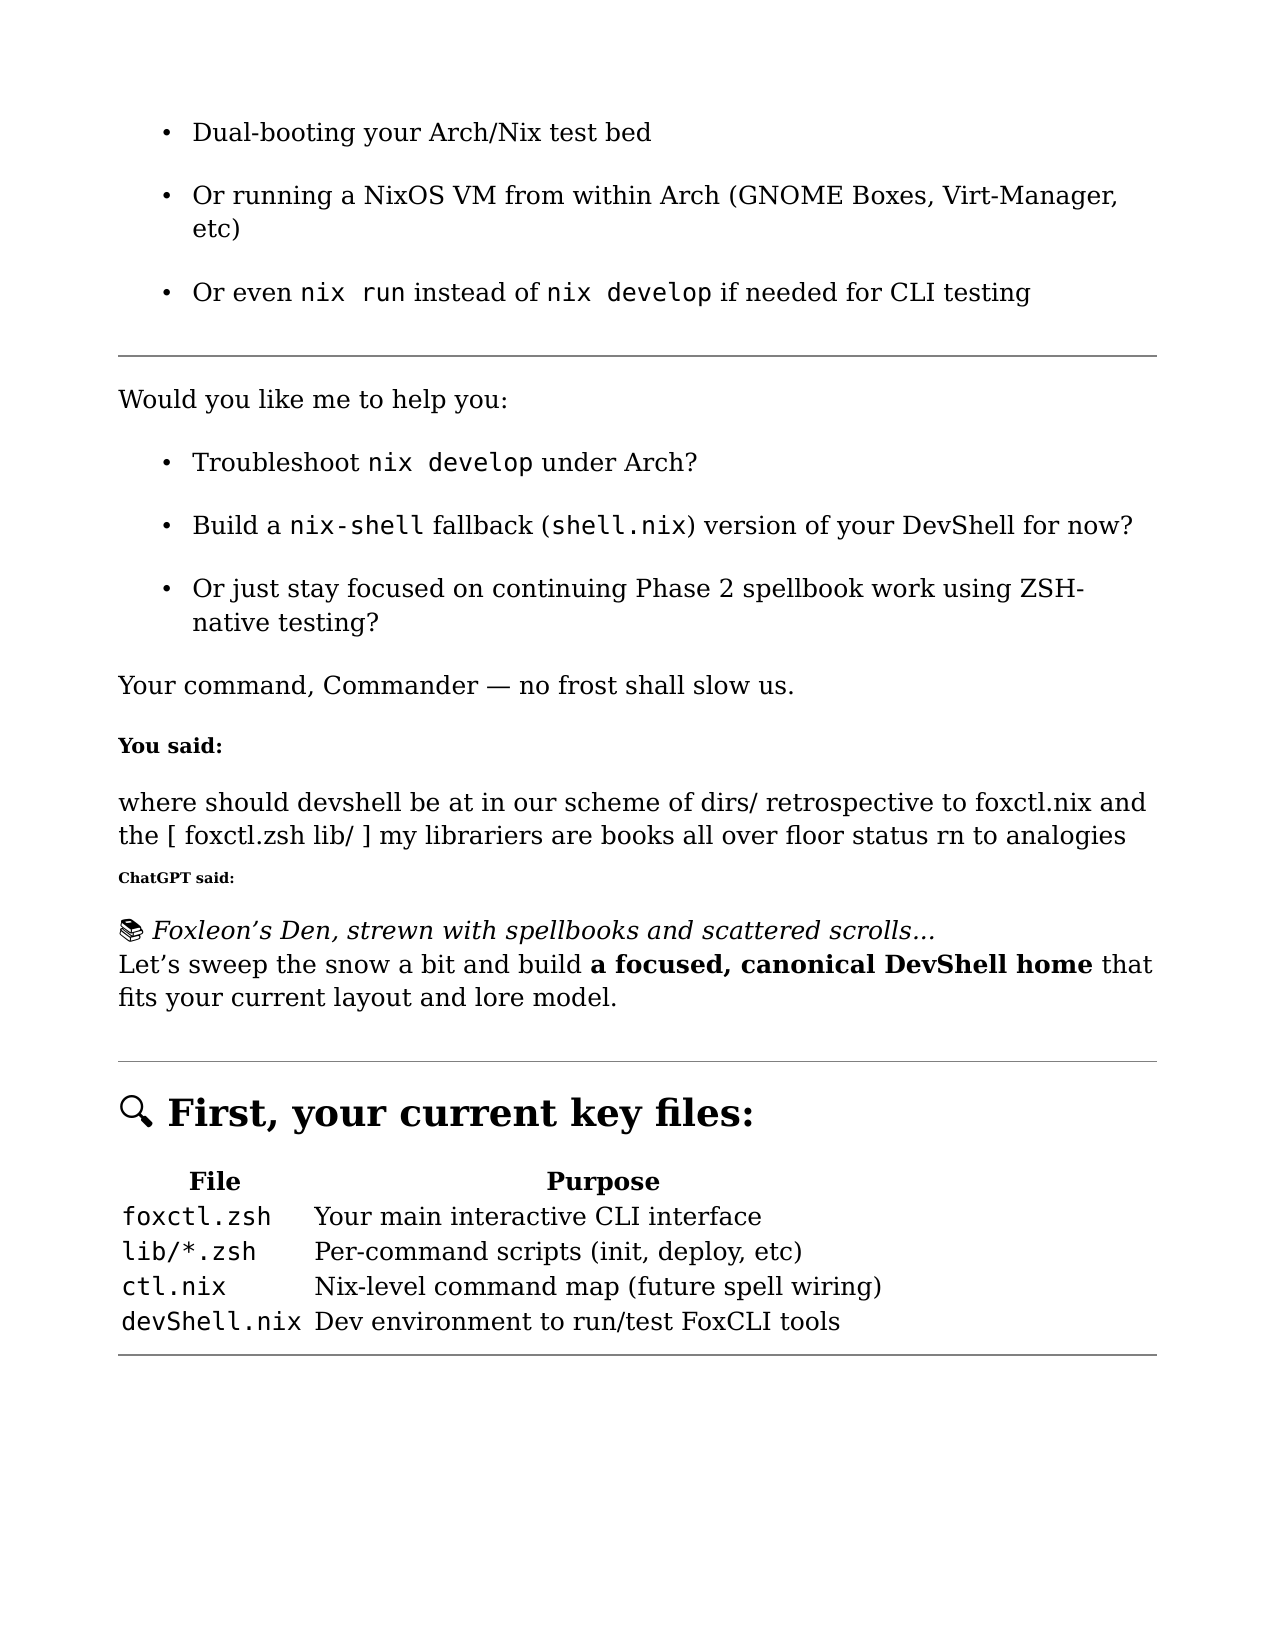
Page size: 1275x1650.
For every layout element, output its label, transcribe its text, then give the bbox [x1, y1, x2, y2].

subtitle 🔍 First, your current key files: [118, 1091, 1157, 1135]
list Or even nix run instead of nix develop if needed for CLI testing [162, 278, 1157, 307]
table_cell Dev environment to run/test FoxCLI tools [311, 1305, 895, 1340]
table_header File [118, 1165, 311, 1200]
table_cell ctl.nix [118, 1270, 311, 1305]
table_cell Per-command scripts (init, deploy, etc) [311, 1235, 895, 1270]
table_header Purpose [311, 1165, 895, 1200]
list Or just stay focused on continuing Phase 2 spellbook work using ZSH-native testing? [162, 574, 1157, 637]
text 🦊📚 Foxleon’s Den, strewn with spellbooks and scattered scrolls... Let’s sweep the snow a bit and build a focused, canonical DevShell home that fits your current layout and lore model. [118, 916, 1157, 1013]
list Build a nix-shell fallback (shell.nix) version of your DevShell for now? [162, 511, 1157, 540]
subtitle ChatGPT said: [118, 869, 1157, 887]
subtitle You said: [118, 734, 1157, 758]
text Would you like me to help you: [118, 385, 1157, 414]
table_cell foxctl.zsh [118, 1200, 311, 1235]
table_cell Nix-level command map (future spell wiring) [311, 1270, 895, 1305]
list Troubleshoot nix develop under Arch? [162, 448, 1157, 477]
table_cell devShell.nix [118, 1305, 311, 1340]
table_cell lib/*.zsh [118, 1235, 311, 1270]
text Your command, Commander — no frost shall slow us. [118, 671, 1157, 700]
list Or running a NixOS VM from within Arch (GNOME Boxes, Virt-Manager, etc) [162, 181, 1157, 244]
table_cell Your main interactive CLI interface [311, 1200, 895, 1235]
list Dual-booting your Arch/Nix test bed [162, 118, 1157, 147]
text where should devshell be at in our scheme of dirs/ retrospective to foxctl.nix and the [ foxctl.zsh lib/ ] my librariers are books all over floor status rn to analogies [118, 788, 1157, 851]
